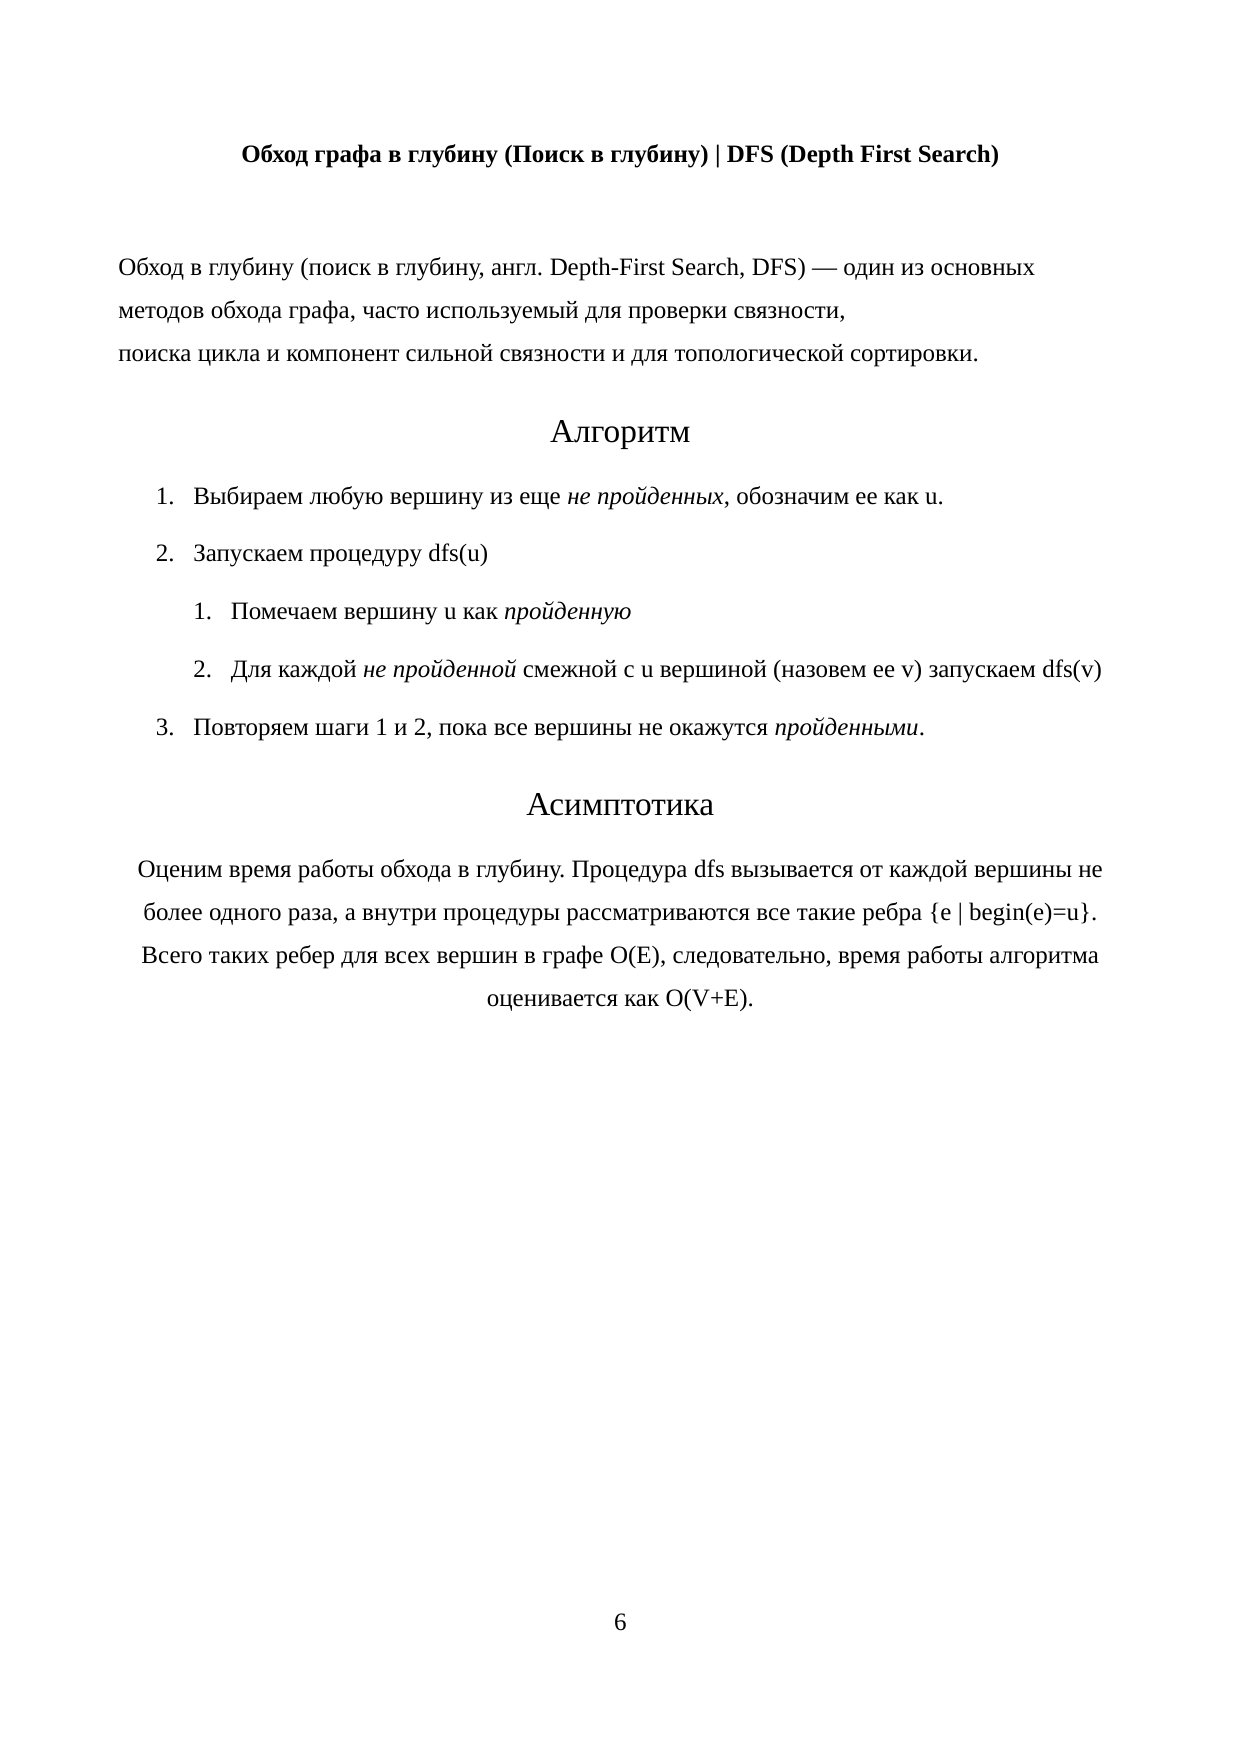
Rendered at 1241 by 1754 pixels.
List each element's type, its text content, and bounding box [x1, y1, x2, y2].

list Запускаем процедуру dfs(u) [156, 538, 1122, 567]
list Для каждой не пройденной смежной с u вершиной (назовем ее v) запускаем dfs(v) [193, 654, 1122, 683]
text Обход в глубину (поиск в глубину, англ. Depth-First Search, DFS) — один из основных методов обхода графа, часто используемый для проверки связности, поиска цикла и компонент сильной связности и для топологической сортировки. [118, 252, 1122, 367]
subtitle Обход графа в глубину (Поиск в глубину) | DFS (Depth First Search) [118, 139, 1122, 168]
list Повторяем шаги 1 и 2, пока все вершины не окажутся пройденными. [156, 712, 1122, 740]
subtitle Асимптотика [118, 784, 1122, 822]
list Помечаем вершину u как пройденную [193, 596, 1122, 625]
text Оценим время работы обхода в глубину. Процедура dfs вызывается от каждой вершины не более одного раза, а внутри процедуры рассматриваются все такие ребра {e | begin(e)=u}. Всего таких ребер для всех вершин в графе O(E), следовательно, время работы алгоритма оценивается как O(V+E). [118, 854, 1122, 1012]
list Выбираем любую вершину из еще не пройденных, обозначим ее как u. [156, 481, 1122, 509]
subtitle Алгоритм [118, 411, 1122, 449]
